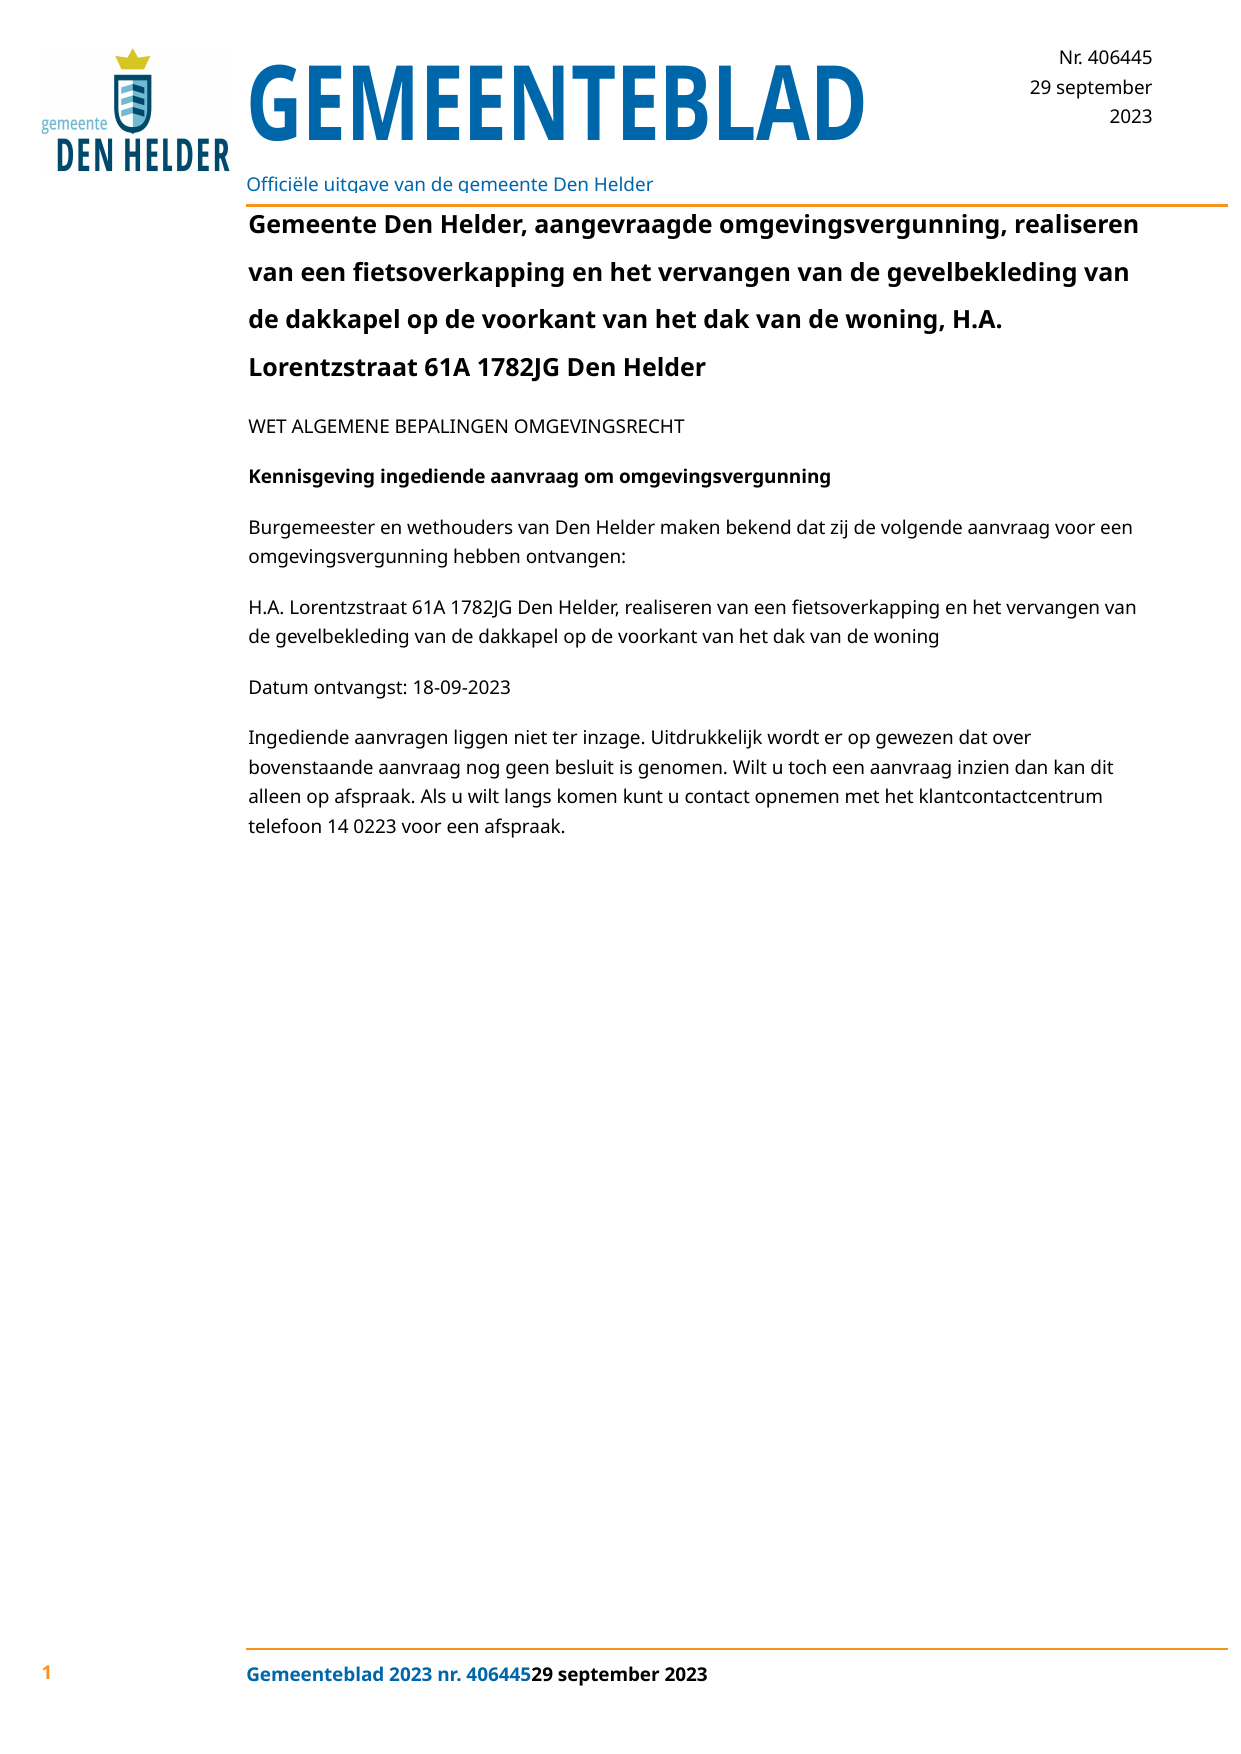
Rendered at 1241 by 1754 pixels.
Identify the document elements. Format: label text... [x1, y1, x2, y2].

text Ingediende aanvragen liggen niet ter inzage. Uitdrukkelijk wordt er op gewezen dat over bovenstaande aanvraag nog geen besluit is genomen. Wilt u toch een aanvraag inzien dan kan dit alleen op afspraak. Als u wilt langs komen kunt u contact opnemen met het klantcontactcentrum telefoon 14 0223 voor een afspraak. [248, 724, 1152, 839]
text Gemeente Den Helder, aangevraagde omgevingsvergunning, realiseren van een fietsoverkapping en het vervangen van de gevelbekleding van de dakkapel op de voorkant van het dak van de woning, H.A. Lorentzstraat 61A 1782JG Den Helder [248, 207, 1152, 384]
picture [100, 154, 106, 172]
picture [182, 144, 187, 165]
picture [220, 160, 224, 172]
text Kennisgeving ingediende aanvraag om omgevingsvergunning [248, 463, 1152, 489]
text Datum ontvangst: 18-09-2023 [248, 674, 1152, 700]
picture [130, 157, 135, 172]
picture [63, 144, 68, 165]
text WET ALGEMENE BEPALINGEN OMGEVINGSRECHT [248, 413, 1152, 439]
text H.A. Lorentzstraat 61A 1782JG Den Helder, realiseren van een fietsoverkapping en het vervangen van de gevelbekleding van de dakkapel op de voorkant van het dak van de woning [248, 594, 1152, 649]
text Burgemeester en wethouders van Den Helder maken bekend dat zij de volgende aanvraag voor een omgevingsvergunning hebben ontvangen: [248, 514, 1152, 569]
picture [41, 47, 231, 172]
